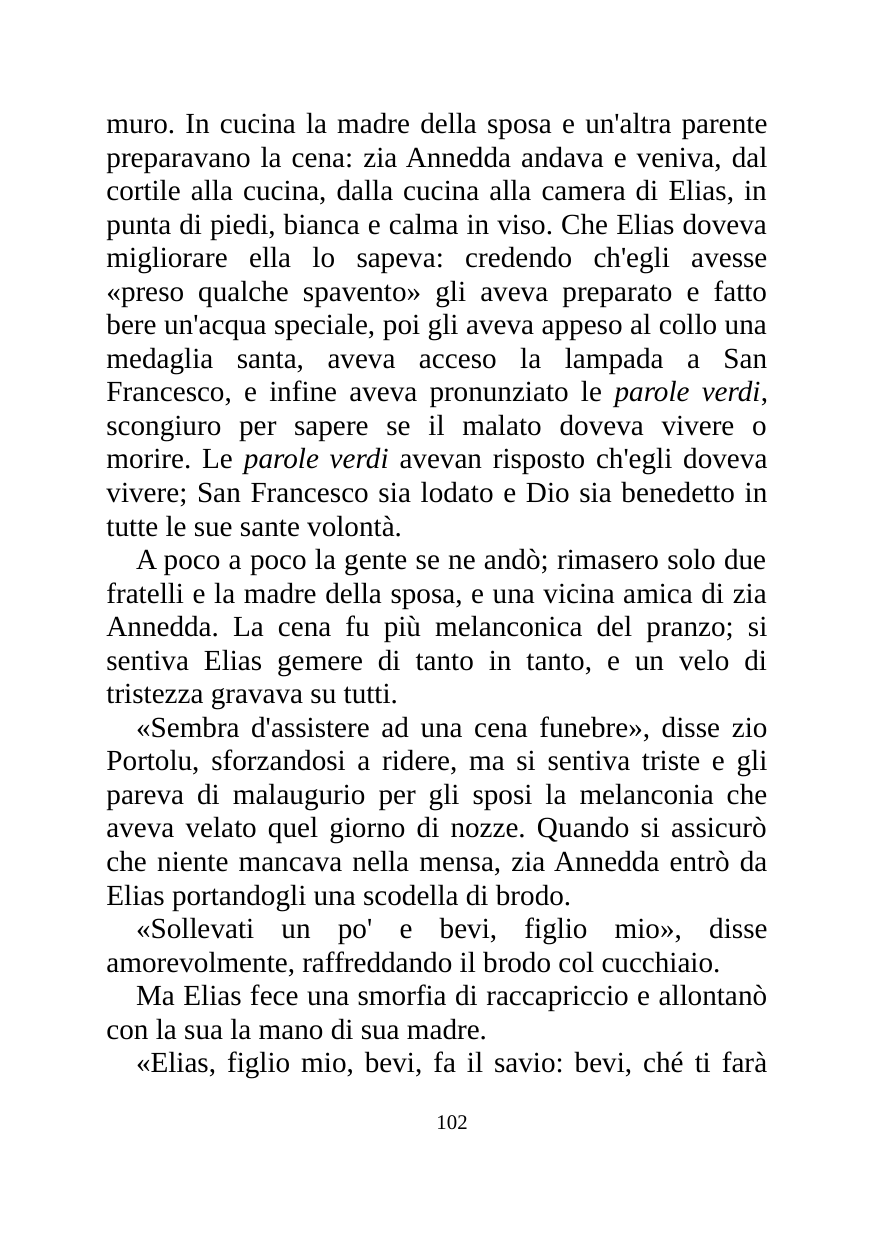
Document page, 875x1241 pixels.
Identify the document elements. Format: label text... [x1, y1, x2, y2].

text A poco a poco la gente se ne andò; rimasero solo due fratelli e la madre della sposa, e una vicina amica di zia Annedda. La cena fu più melanconica del pranzo; si sentiva Elias gemere di tanto in tanto, e un velo di tristezza gravava su tutti. [106, 542, 768, 710]
text muro. In cucina la madre della sposa e un'altra parente preparavano la cena: zia Annedda andava e veniva, dal cortile alla cucina, dalla cucina alla camera di Elias, in punta di piedi, bianca e calma in viso. Che Elias doveva migliorare ella lo sapeva: credendo ch'egli avesse «preso qualche spavento» gli aveva preparato e fatto bere un'acqua speciale, poi gli aveva appeso al collo una medaglia santa, aveva acceso la lampada a San Francesco, e infine aveva pronunziato le parole verdi, scongiuro per sapere se il malato doveva vivere o morire. Le parole verdi avevan risposto ch'egli doveva vivere; San Francesco sia lodato e Dio sia benedetto in tutte le sue sante volontà. [106, 106, 768, 542]
text «Sembra d'assistere ad una cena funebre», disse zio Portolu, sforzandosi a ridere, ma si sentiva triste e gli pareva di malaugurio per gli sposi la melanconia che aveva velato quel giorno di nozze. Quando si assicurò che niente mancava nella mensa, zia Annedda entrò da Elias portandogli una scodella di brodo. [106, 710, 768, 911]
text «Sollevati un po' e bevi, figlio mio», disse amorevolmente, raffreddando il brodo col cucchiaio. [106, 911, 768, 978]
text «Elias, figlio mio, bevi, fa il savio: bevi, ché ti farà [106, 1045, 768, 1079]
text Ma Elias fece una smorfia di raccapriccio e allontanò con la sua la mano di sua madre. [106, 978, 768, 1045]
